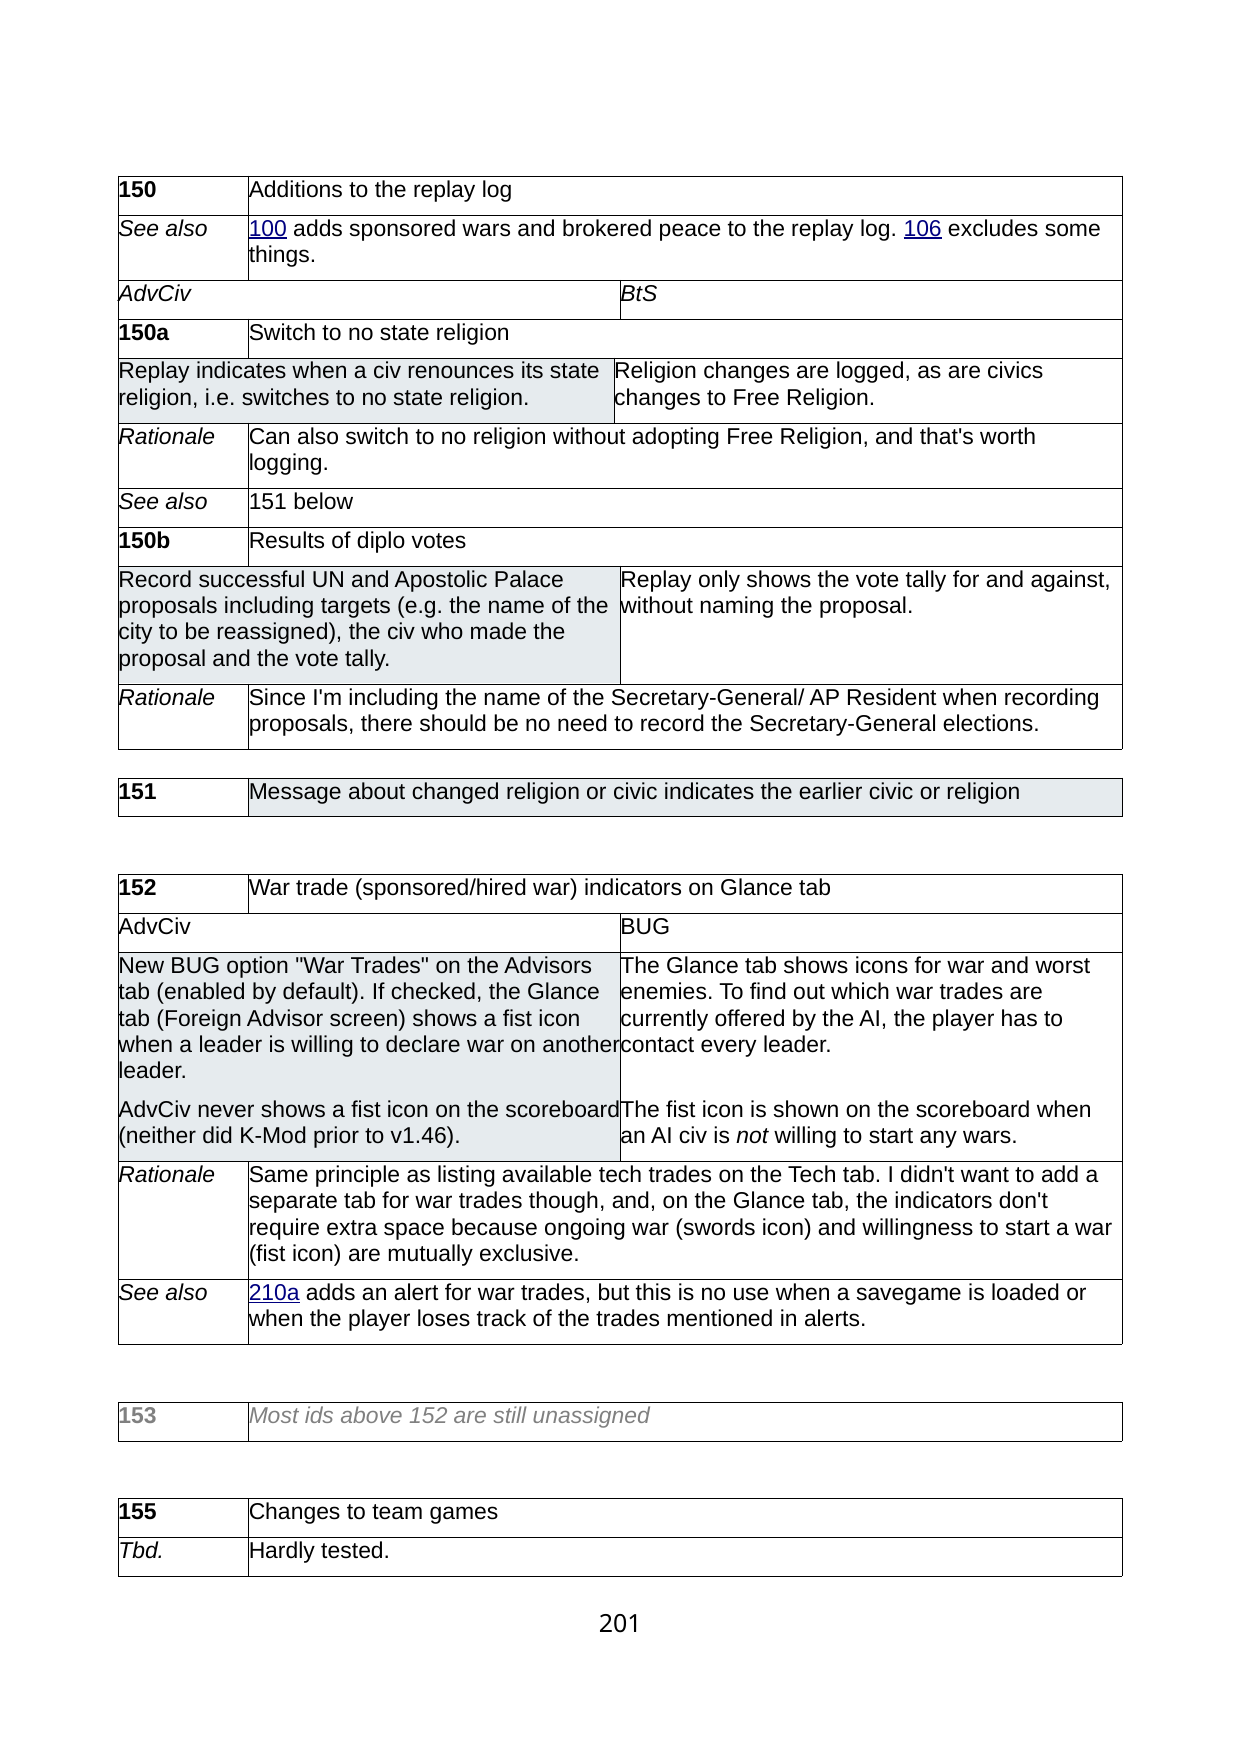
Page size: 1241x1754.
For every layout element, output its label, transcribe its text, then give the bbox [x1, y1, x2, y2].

table_cell The Glance tab shows icons for war and worst enemies. To find out which war trades are currently offered by the AI, the player has to contact every leader. The fist icon is shown on the scoreboard when an AI civ is not willing to start any wars. [621, 953, 1122, 1161]
table_cell BUG [621, 914, 1122, 952]
table_cell See also [119, 1280, 248, 1344]
table_cell Rationale [119, 685, 248, 749]
table_header War trade (sponsored/hired war) indicators on Glance tab [249, 875, 1122, 913]
table_cell 150a [119, 320, 248, 357]
table_cell Switch to no state religion [249, 320, 1122, 357]
table_cell See also [119, 489, 248, 527]
table_cell See also [119, 216, 248, 280]
table_cell Rationale [119, 424, 248, 488]
table_cell 100 adds sponsored wars and brokered peace to the replay log. 106 excludes some things. [249, 216, 1122, 280]
table_header 153 [119, 1403, 248, 1441]
table_header 155 [119, 1499, 248, 1537]
table_cell AdvCiv [119, 281, 620, 318]
table_header 150 [119, 177, 248, 214]
table_cell 151 below [249, 489, 1122, 527]
table_cell Can also switch to no religion without adopting Free Religion, and that's worth logging. [249, 424, 1122, 488]
table_cell New BUG option "War Trades" on the Advisors tab (enabled by default). If checked, the Glance tab (Foreign Advisor screen) shows a fist icon when a leader is willing to declare war on another leader. AdvCiv never shows a fist icon on the scoreboard (neither did K-Mod prior to v1.46). [119, 953, 620, 1161]
table_header Message about changed religion or civic indicates the earlier civic or religion [249, 779, 1122, 816]
table_header Changes to team games [249, 1499, 1122, 1537]
table_cell BtS [621, 281, 1122, 318]
table_cell Replay indicates when a civ renounces its state religion, i.e. switches to no state religion. [119, 359, 614, 423]
table_cell AdvCiv [119, 914, 620, 952]
table_cell Results of diplo votes [249, 528, 1122, 566]
table_cell Replay only shows the vote tally for and against, without naming the proposal. [621, 567, 1122, 683]
table_cell Since I'm including the name of the Secretary-General/ AP Resident when recording proposals, there should be no need to record the Secretary-General elections. [249, 685, 1122, 749]
table_cell Same principle as listing available tech trades on the Tech tab. I didn't want to add a separate tab for war trades though, and, on the Glance tab, the indicators don't require extra space because ongoing war (swords icon) and willingness to start a war (fist icon) are mutually exclusive. [249, 1162, 1122, 1279]
table_cell 150b [119, 528, 248, 566]
table_cell Religion changes are logged, as are civics changes to Free Religion. [615, 359, 1122, 423]
table_header 151 [119, 779, 248, 816]
table_header 152 [119, 875, 248, 913]
table_header Additions to the replay log [249, 177, 1122, 214]
table_cell Hardly tested. [249, 1538, 1122, 1576]
table_header Most ids above 152 are still unassigned [249, 1403, 1122, 1441]
table_cell Record successful UN and Apostolic Palace proposals including targets (e.g. the name of the city to be reassigned), the civ who made the proposal and the vote tally. [119, 567, 620, 683]
table_cell 210a adds an alert for war trades, but this is no use when a savegame is loaded or when the player loses track of the trades mentioned in alerts. [249, 1280, 1122, 1344]
table_cell Tbd. [119, 1538, 248, 1576]
table_cell Rationale [119, 1162, 248, 1279]
